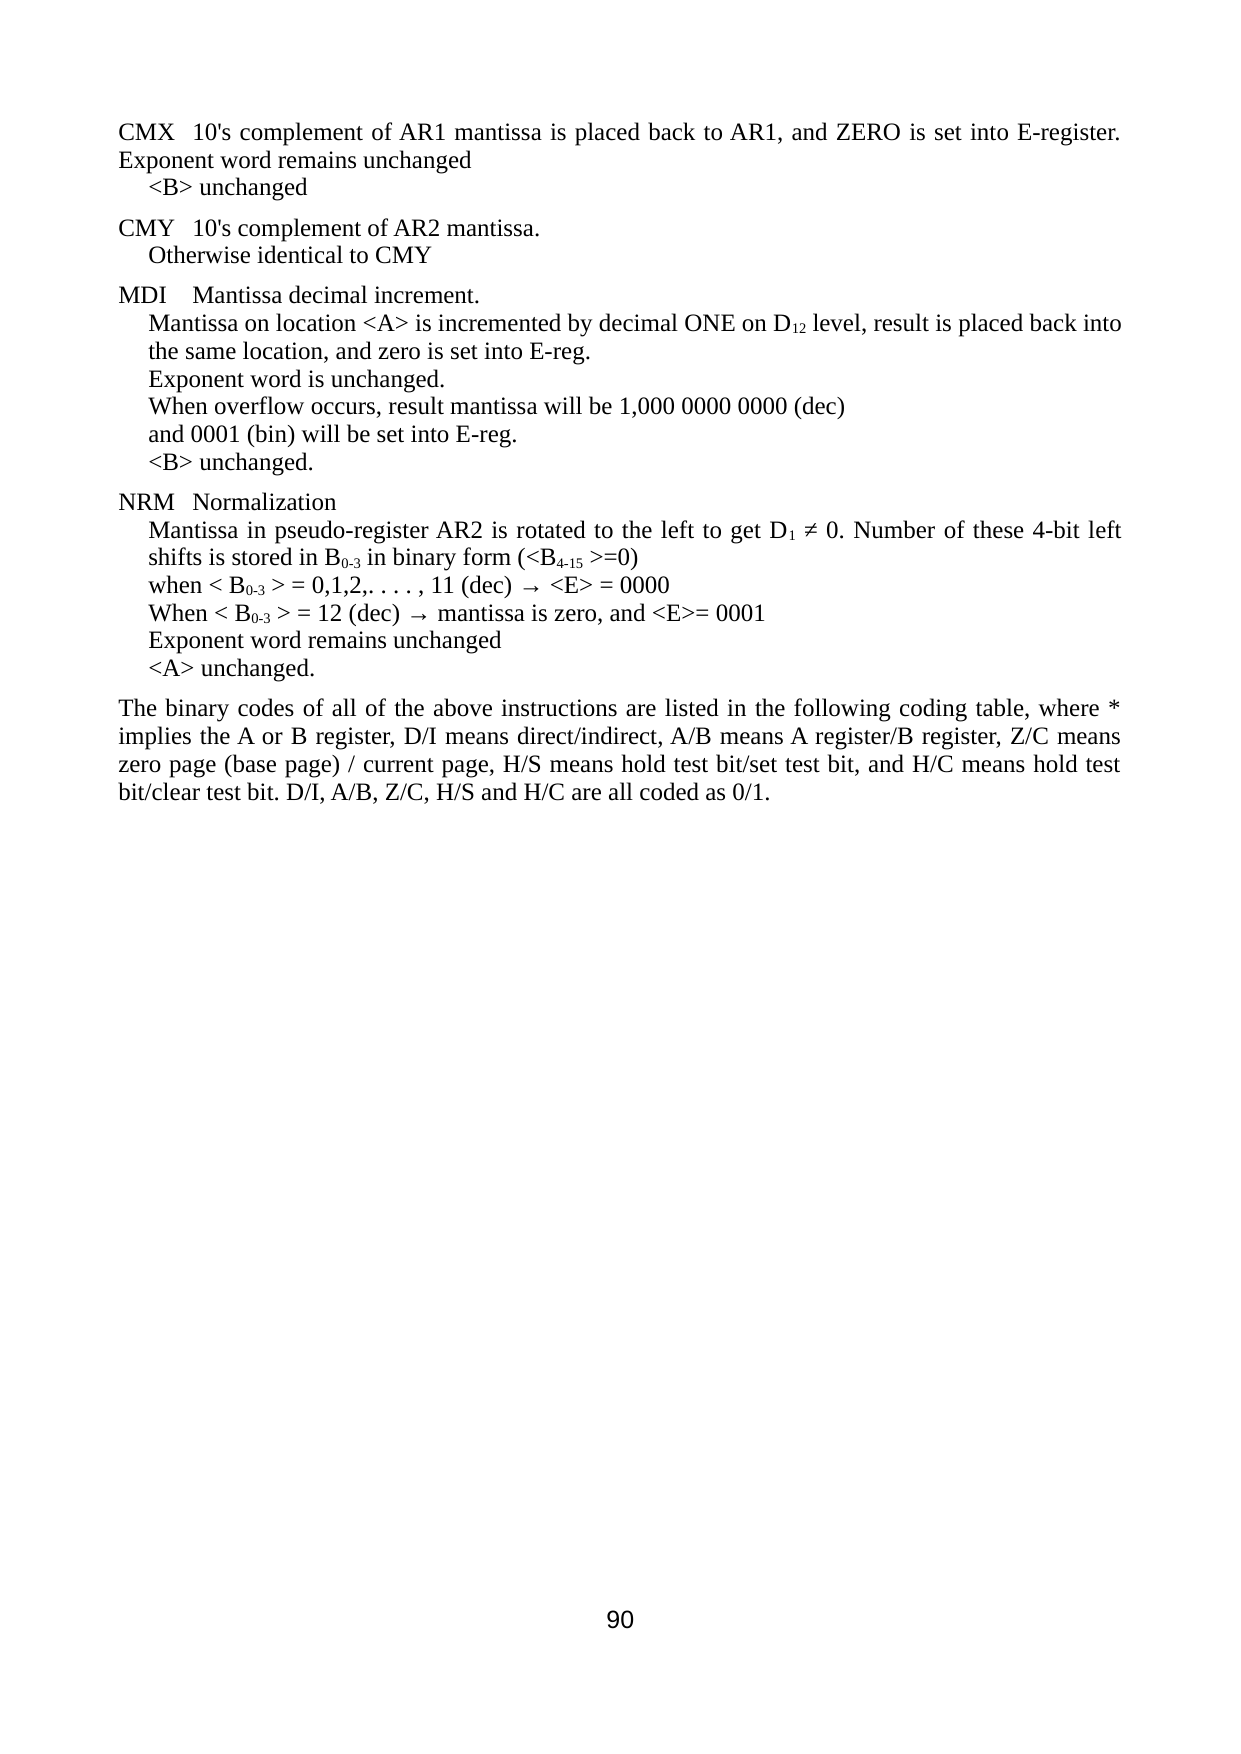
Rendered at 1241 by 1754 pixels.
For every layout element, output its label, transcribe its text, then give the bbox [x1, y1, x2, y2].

text when < B0-3 > = 0,1,2,. . . . , 11 (dec) → <E> = 0000 [148, 571, 1122, 599]
text The binary codes of all of the above instructions are listed in the following coding table, where * implies the A or B register, D/I means direct/indirect, A/B means A register/B register, Z/C means zero page (base page) / current page, H/S means hold test bit/set test bit, and H/C means hold test bit/clear test bit. D/I, A/B, Z/C, H/S and H/C are all coded as 0/1. [118, 694, 1122, 805]
text Otherwise identical to CMY [148, 241, 1122, 269]
text Exponent word is unchanged. [148, 365, 1122, 392]
text CMX 10's complement of AR1 mantissa is placed back to AR1, and ZERO is set into E-register. Exponent word remains unchanged [118, 118, 1122, 173]
text When overflow occurs, result mantissa will be 1,000 0000 0000 (dec) [148, 392, 1122, 420]
text <B> unchanged [148, 173, 1122, 201]
text Exponent word remains unchanged [148, 627, 1122, 654]
text CMY 10's complement of AR2 mantissa. [118, 214, 1122, 241]
text <B> unchanged. [148, 448, 1122, 476]
text and 0001 (bin) will be set into E-reg. [148, 420, 1122, 448]
text MDI Mantissa decimal increment. [118, 282, 1122, 309]
text When < B0-3 > = 12 (dec) → mantissa is zero, and <E>= 0001 [148, 599, 1122, 627]
text <A> unchanged. [148, 654, 1122, 682]
text NRM Normalization [118, 488, 1122, 516]
text Mantissa on location <A> is incremented by decimal ONE on D12 level, result is placed back into the same location, and zero is set into E-reg. [148, 309, 1122, 365]
text Mantissa in pseudo-register AR2 is rotated to the left to get D1 ≠ 0. Number of these 4-bit left shifts is stored in B0-3 in binary form (<B4-15 >=0) [148, 516, 1122, 571]
